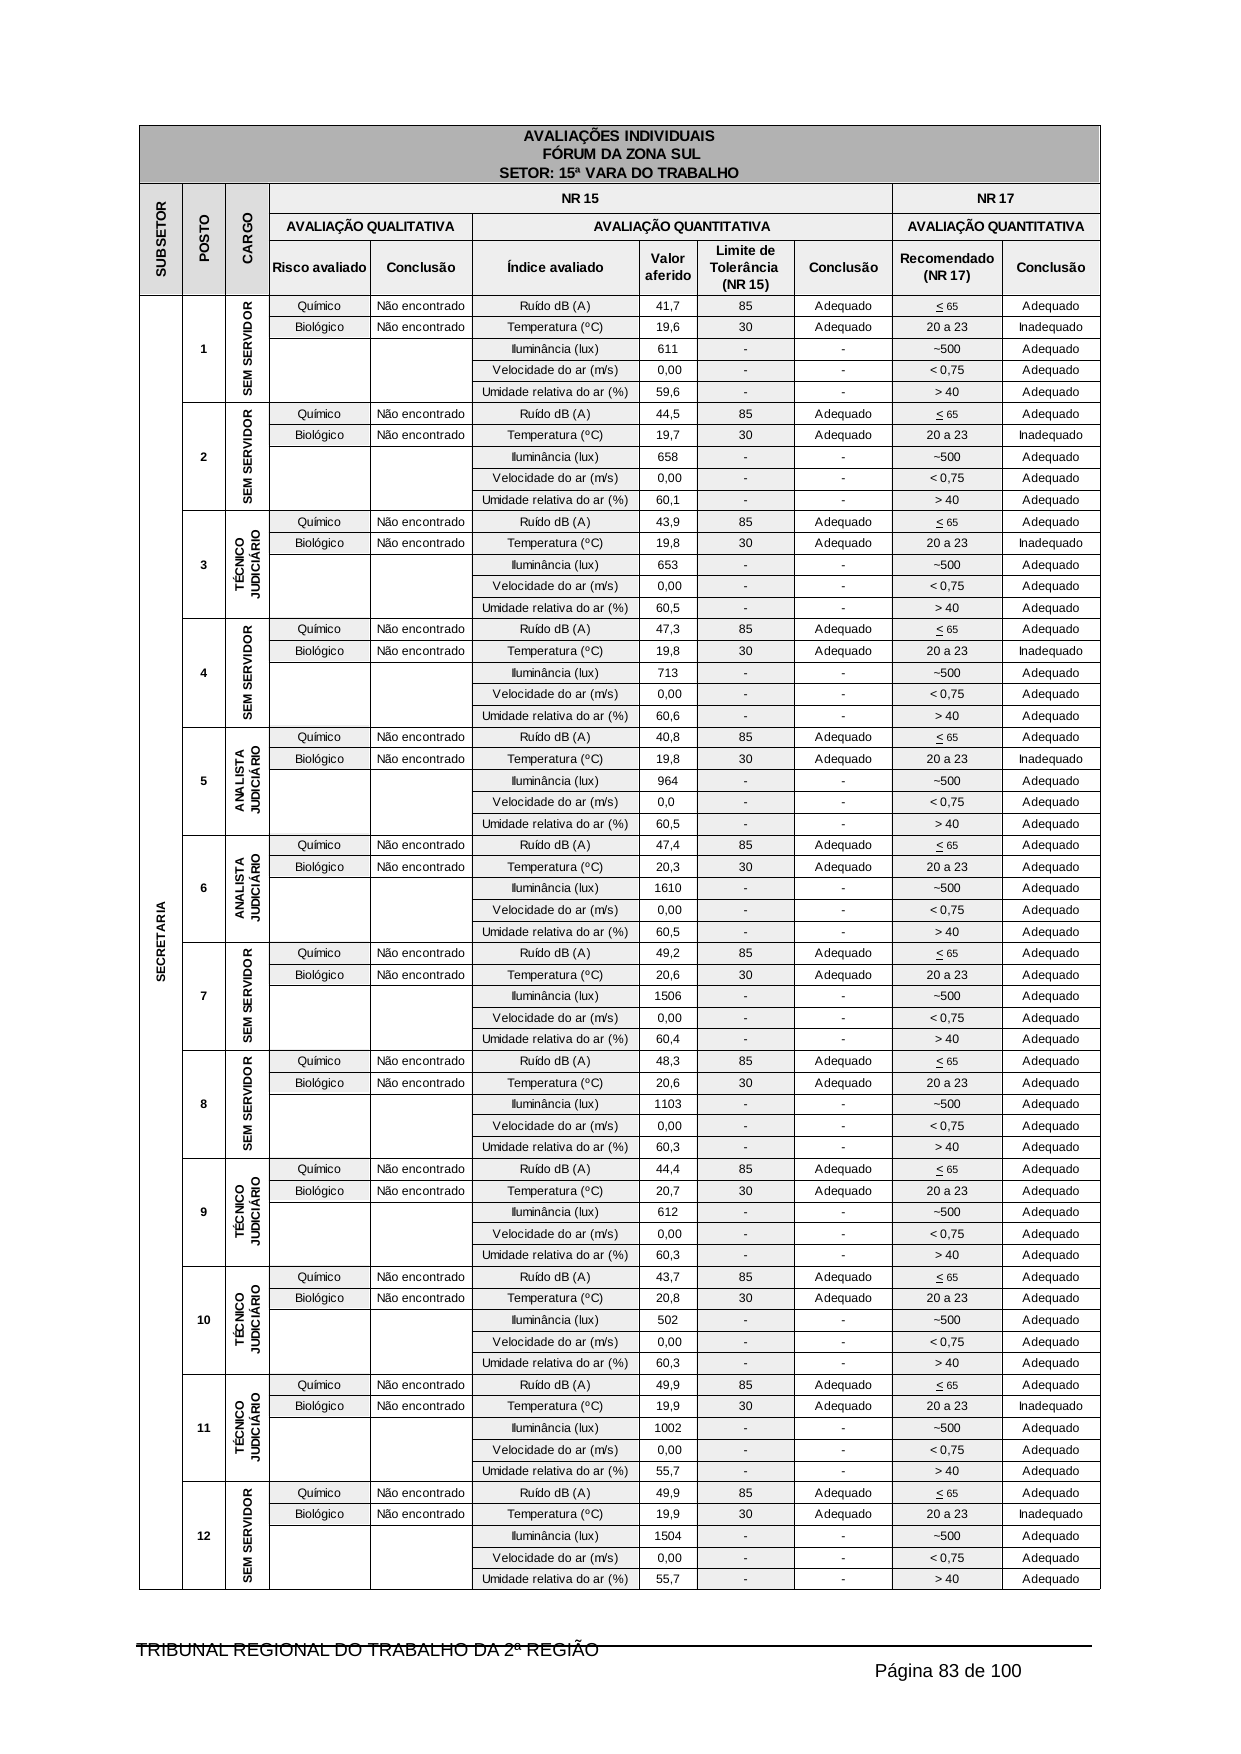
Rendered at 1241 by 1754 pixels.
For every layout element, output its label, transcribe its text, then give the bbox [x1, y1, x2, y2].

text H [136, 75, 1104, 94]
